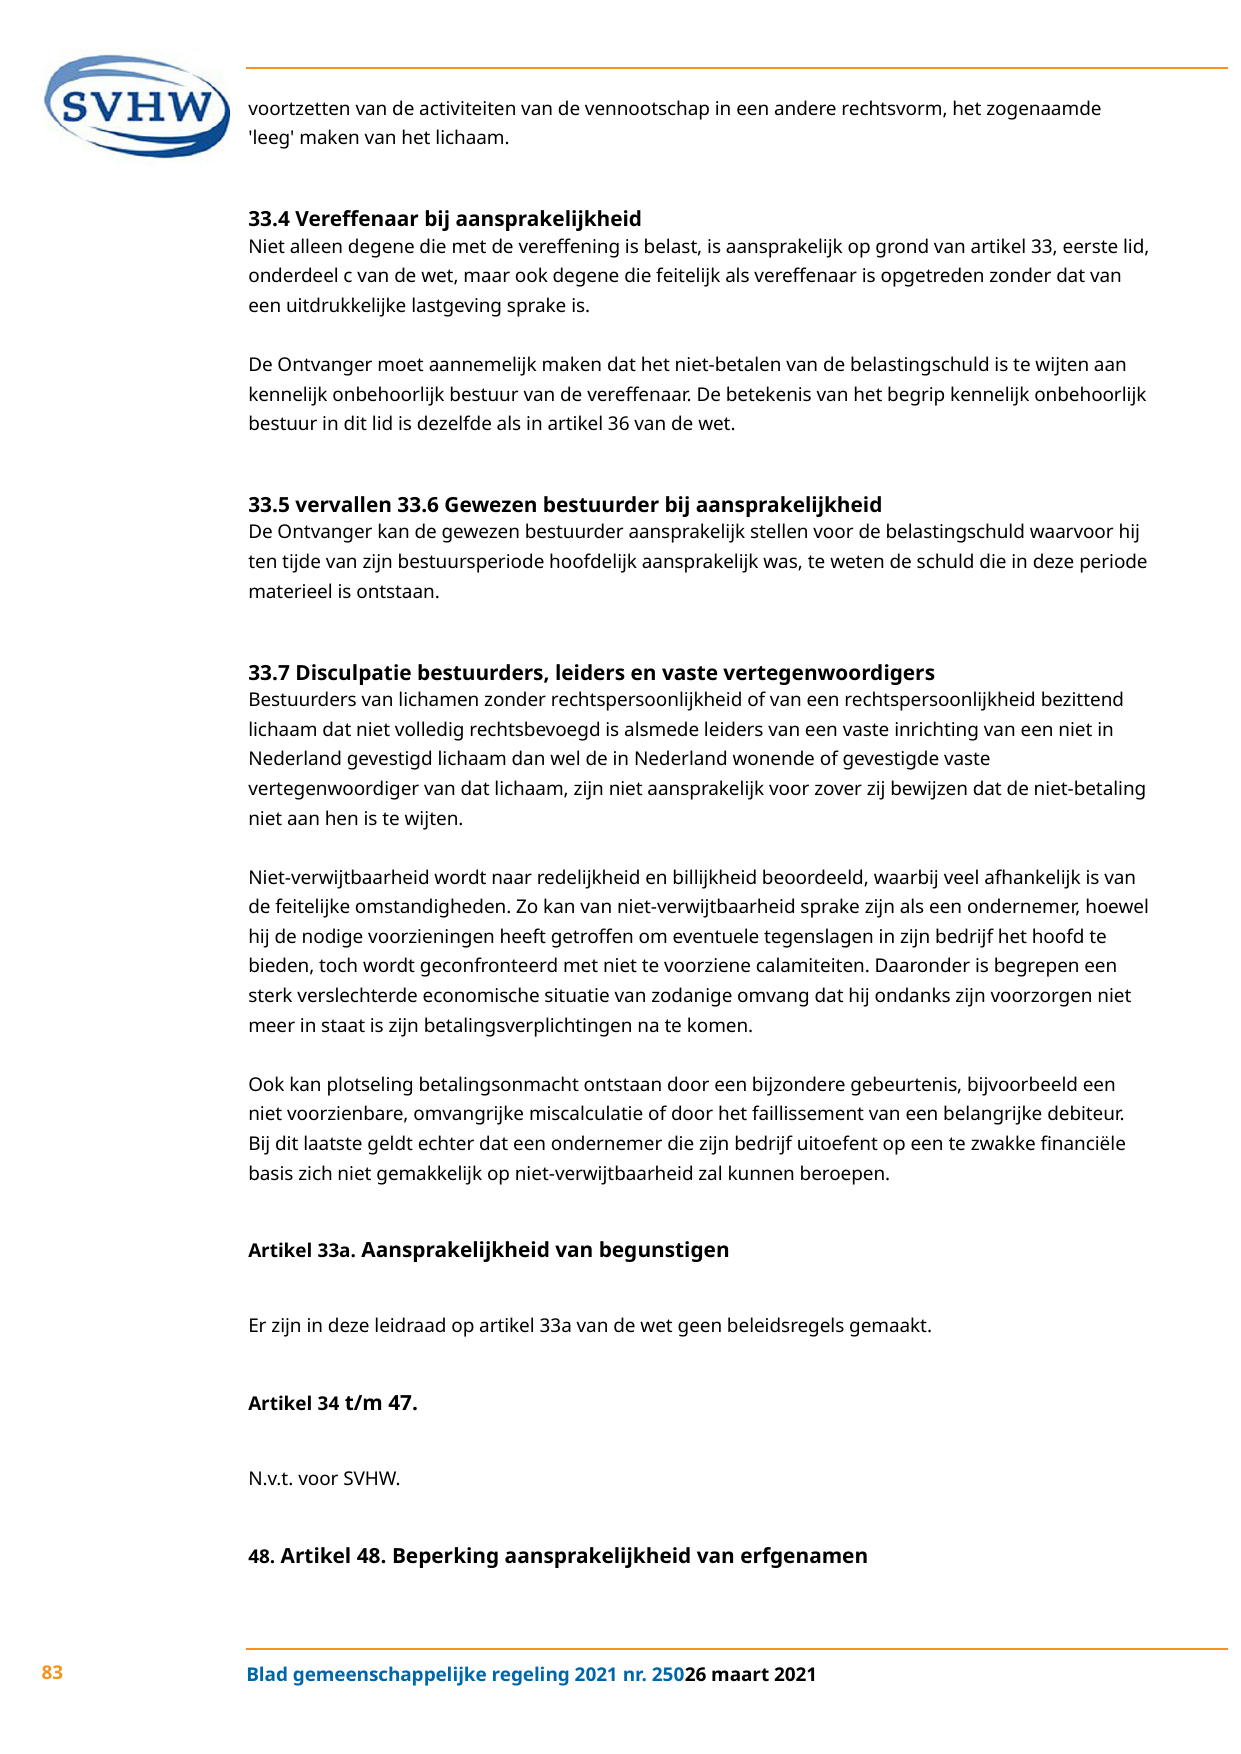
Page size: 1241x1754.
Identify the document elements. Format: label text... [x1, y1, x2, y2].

text Artikel 33a. Aansprakelijkheid van begunstigen [248, 1235, 1152, 1263]
text 33.7 Disculpatie bestuurders, leiders en vaste vertegenwoordigers [248, 658, 1152, 686]
text Er zijn in deze leidraad op artikel 33a van de wet geen beleidsregels gemaakt. [248, 1313, 1152, 1338]
text De Ontvanger kan de gewezen bestuurder aansprakelijk stellen voor de belastingschuld waarvoor hij ten tijde van zijn bestuursperiode hoofdelijk aansprakelijk was, te weten de schuld die in deze periode materieel is ontstaan. [248, 519, 1152, 604]
text Artikel 34 t/m 47. [248, 1388, 1152, 1416]
text De Ontvanger moet aannemelijk maken dat het niet-betalen van de belastingschuld is te wijten aan kennelijk onbehoorlijk bestuur van de vereffenaar. De betekenis van het begrip kennelijk onbehoorlijk bestuur in dit lid is dezelfde als in artikel 36 van de wet. [248, 351, 1152, 436]
text Bestuurders van lichamen zonder rechtspersoonlijkheid of van een rechtspersoonlijkheid bezittend lichaam dat niet volledig rechtsbevoegd is alsmede leiders van een vaste inrichting van een niet in Nederland gevestigd lichaam dan wel de in Nederland wonende of gevestigde vaste vertegenwoordiger van dat lichaam, zijn niet aansprakelijk voor zover zij bewijzen dat de niet-betaling niet aan hen is te wijten. [248, 686, 1152, 830]
text voortzetten van de activiteiten van de vennootschap in een andere rechtsvorm, het zogenaamde 'leeg' maken van het lichaam. [248, 95, 1152, 150]
text 33.5 vervallen 33.6 Gewezen bestuurder bij aansprakelijkheid [248, 490, 1152, 519]
text Ook kan plotseling betalingsonmacht ontstaan door een bijzondere gebeurtenis, bijvoorbeeld een niet voorzienbare, omvangrijke miscalculatie of door het faillissement van een belangrijke debiteur. Bij dit laatste geldt echter dat een ondernemer die zijn bedrijf uitoefent op een te zwakke financiële basis zich niet gemakkelijk op niet-verwijtbaarheid zal kunnen beroepen. [248, 1071, 1152, 1185]
text N.v.t. voor SVHW. [248, 1466, 1152, 1491]
text 48. Artikel 48. Beperking aansprakelijkheid van erfgenamen [248, 1541, 1152, 1569]
picture [41, 47, 231, 172]
text Niet-verwijtbaarheid wordt naar redelijkheid en billijkheid beoordeeld, waarbij veel afhankelijk is van de feitelijke omstandigheden. Zo kan van niet-verwijtbaarheid sprake zijn als een ondernemer, hoewel hij de nodige voorzieningen heeft getroffen om eventuele tegenslagen in zijn bedrijf het hoofd te bieden, toch wordt geconfronteerd met niet te voorziene calamiteiten. Daaronder is begrepen een sterk verslechterde economische situatie van zodanige omvang dat hij ondanks zijn voorzorgen niet meer in staat is zijn betalingsverplichtingen na te komen. [248, 864, 1152, 1037]
text 33.4 Vereffenaar bij aansprakelijkheid [248, 204, 1152, 233]
text Niet alleen degene die met de vereffening is belast, is aansprakelijk op grond van artikel 33, eerste lid, onderdeel c van de wet, maar ook degene die feitelijk als vereffenaar is opgetreden zonder dat van een uitdrukkelijke lastgeving sprake is. [248, 233, 1152, 318]
